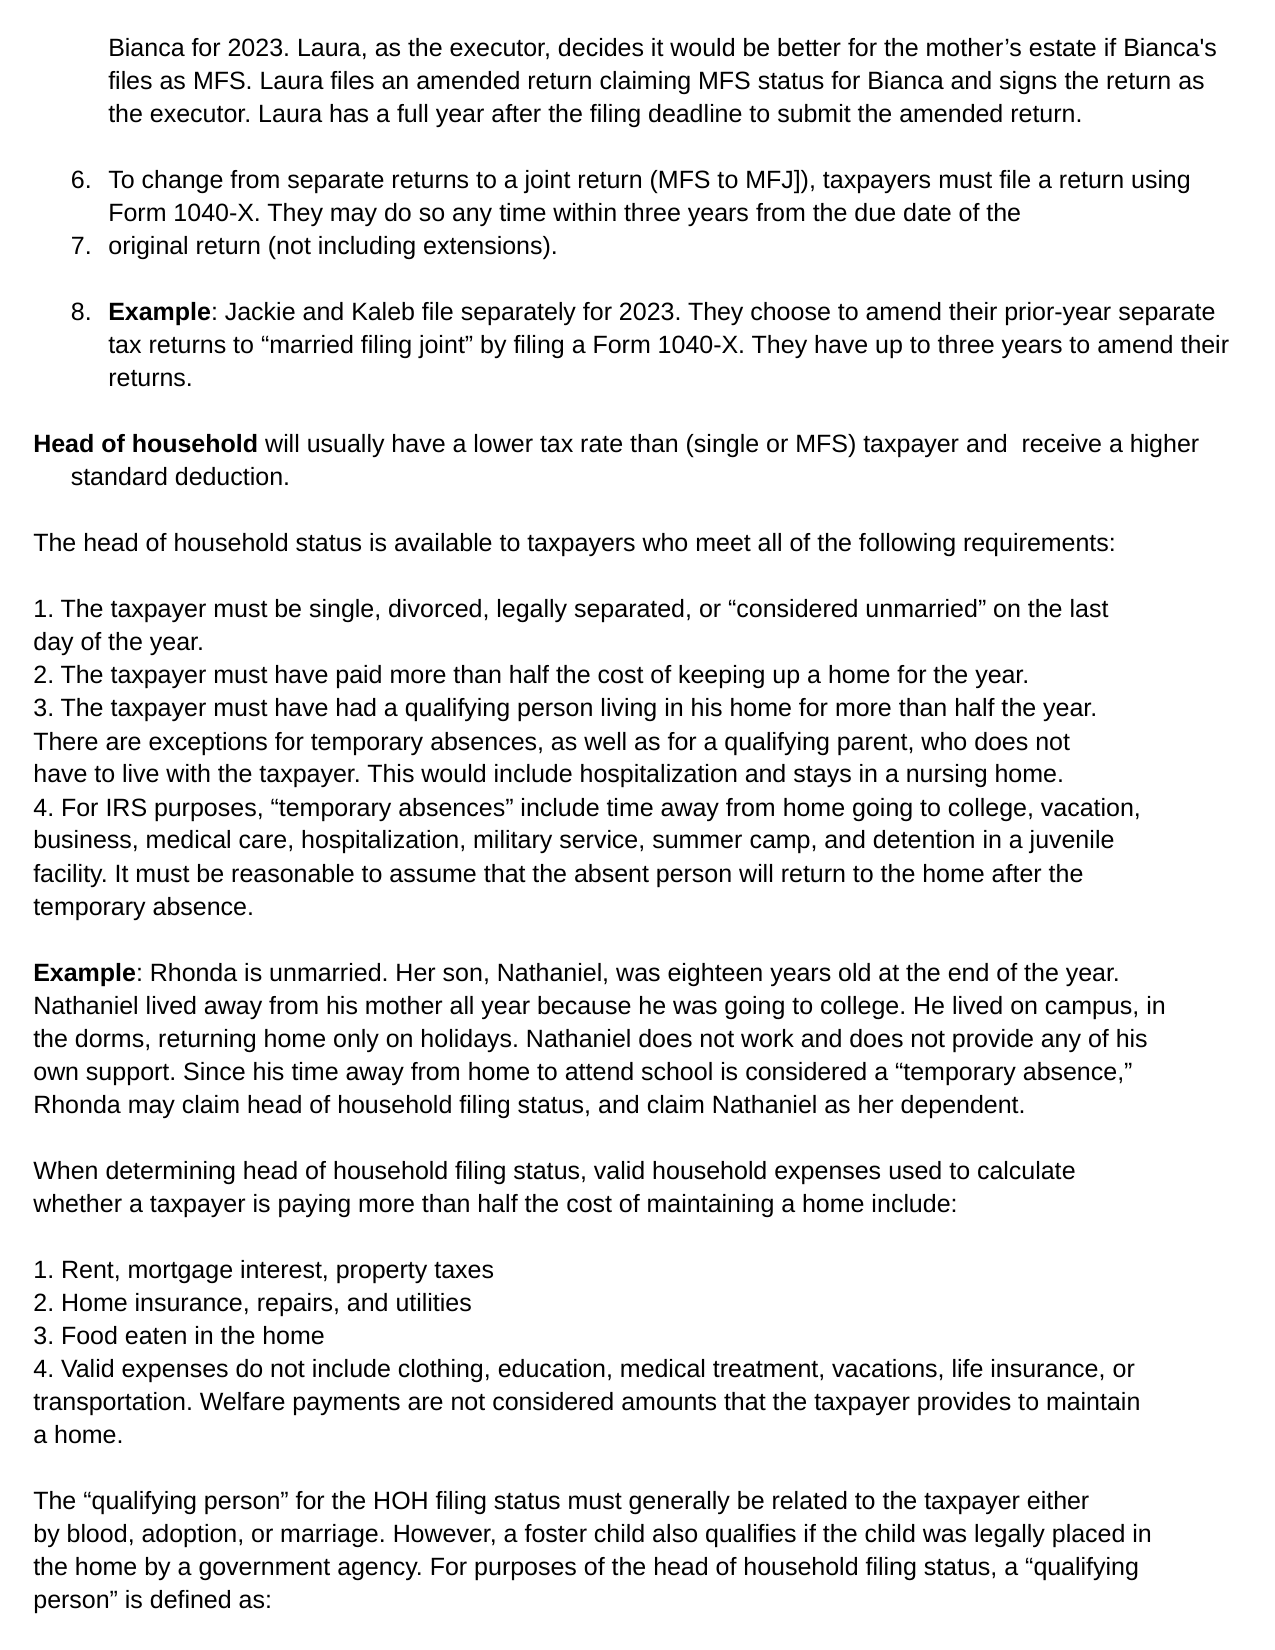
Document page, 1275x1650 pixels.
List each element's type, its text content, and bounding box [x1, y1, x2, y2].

text 3. Food eaten in the home [33, 1321, 1242, 1349]
list Example: Jackie and Kaleb file separately for 2023. They choose to amend their prior-year separate tax returns to “married filing joint” by filing a Form 1040-X. They have up to three years to amend their returns. [71, 297, 1242, 392]
text have to live with the taxpayer. This would include hospitalization and stays in a nursing home. [33, 759, 1242, 788]
text 1. Rent, mortgage interest, property taxes [33, 1255, 1242, 1283]
text business, medical care, hospitalization, military service, summer camp, and detention in a juvenile [33, 826, 1242, 854]
text Nathaniel lived away from his mother all year because he was going to college. He lived on campus, in [33, 991, 1242, 1019]
text person” is defined as: [33, 1585, 1242, 1614]
text The head of household status is available to taxpayers who meet all of the following requirements: [33, 528, 1242, 557]
text Example: Rhonda is unmarried. Her son, Nathaniel, was eighteen years old at the end of the year. [33, 958, 1242, 986]
text the home by a government agency. For purposes of the head of household filing status, a “qualifying [33, 1552, 1242, 1581]
text the dorms, returning home only on holidays. Nathaniel does not work and does not provide any of his [33, 1024, 1242, 1052]
text 4. For IRS purposes, “temporary absences” include time away from home going to college, vacation, [33, 792, 1242, 821]
text a home. [33, 1420, 1242, 1449]
text 2. Home insurance, repairs, and utilities [33, 1288, 1242, 1317]
text Rhonda may claim head of household filing status, and claim Nathaniel as her dependent. [33, 1090, 1242, 1118]
text 1. The taxpayer must be single, divorced, legally separated, or “considered unmarried” on the last [33, 594, 1242, 623]
text facility. It must be reasonable to assume that the absent person will return to the home after the [33, 858, 1242, 887]
list To change from separate returns to a joint return (MFS to MFJ]), taxpayers must file a return using Form 1040-X. They may do so any time within three years from the due date of the [71, 165, 1242, 227]
list Bianca for 2023. Laura, as the executor, decides it would be better for the mother’s estate if Bianca's files as MFS. Laura files an amended return claiming MFS status for Bianca and signs the return as the executor. Laura has a full year after the filing deadline to submit the amended return. [71, 33, 1242, 128]
text When determining head of household filing status, valid household expenses used to calculate [33, 1156, 1242, 1184]
text own support. Since his time away from home to attend school is considered a “temporary absence,” [33, 1057, 1242, 1085]
text There are exceptions for temporary absences, as well as for a qualifying parent, who does not [33, 726, 1242, 755]
text whether a taxpayer is paying more than half the cost of maintaining a home include: [33, 1189, 1242, 1217]
list original return (not including extensions). [71, 231, 1242, 260]
text day of the year. [33, 627, 1242, 656]
text by blood, adoption, or marriage. However, a foster child also qualifies if the child was legally placed in [33, 1519, 1242, 1548]
text 3. The taxpayer must have had a qualifying person living in his home for more than half the year. [33, 693, 1242, 722]
text 2. The taxpayer must have paid more than half the cost of keeping up a home for the year. [33, 660, 1242, 689]
text transportation. Welfare payments are not considered amounts that the taxpayer provides to maintain [33, 1387, 1242, 1416]
text 4. Valid expenses do not include clothing, education, medical treatment, vacations, life insurance, or [33, 1354, 1242, 1383]
text temporary absence. [33, 892, 1242, 920]
text The “qualifying person” for the HOH filing status must generally be related to the taxpayer either [33, 1486, 1242, 1515]
text Head of household will usually have a lower tax rate than (single or MFS) taxpayer and receive a higher standard deduction. [33, 429, 1242, 491]
